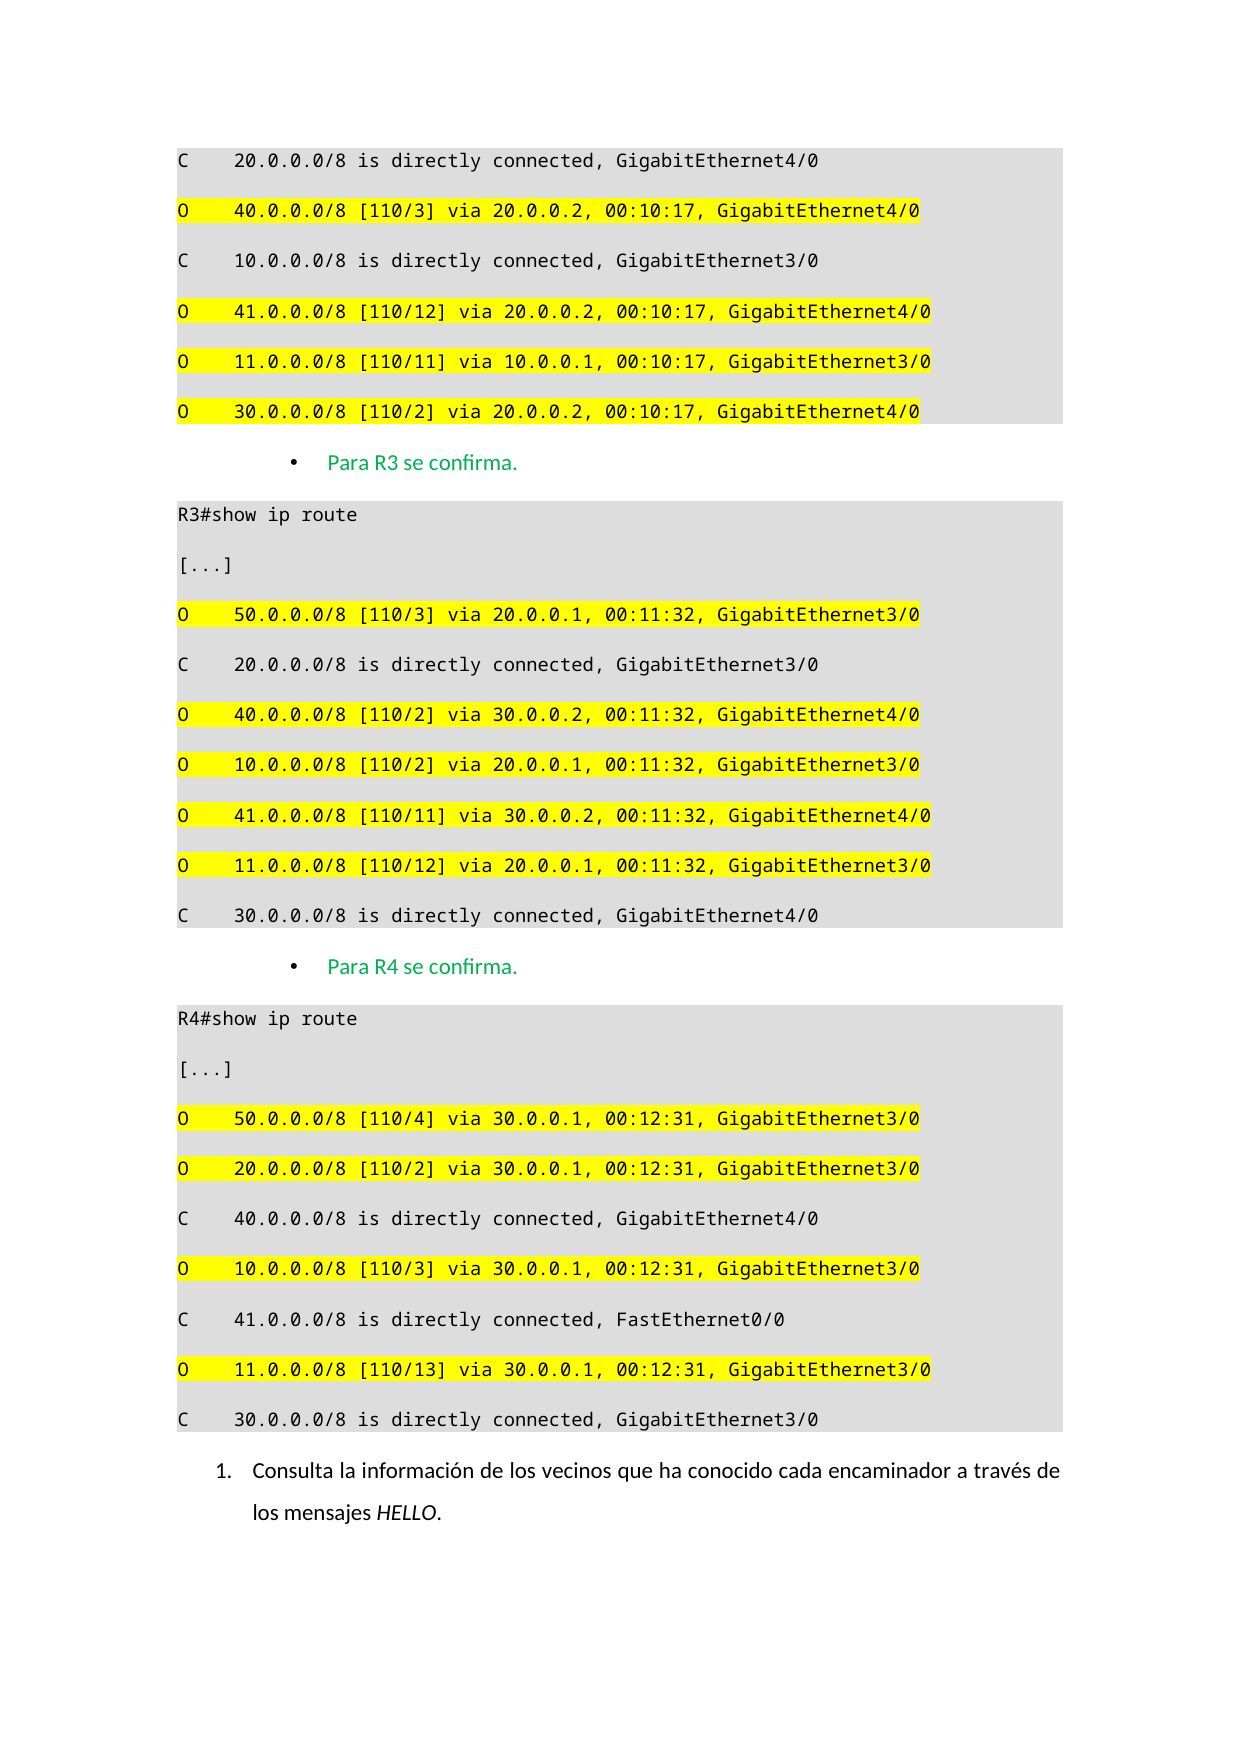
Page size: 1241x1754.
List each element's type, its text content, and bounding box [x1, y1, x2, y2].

text C 30.0.0.0/8 is directly connected, GigabitEthernet3/0 [177, 1406, 1063, 1432]
text C 20.0.0.0/8 is directly connected, GigabitEthernet4/0 [177, 148, 1063, 173]
text C 30.0.0.0/8 is directly connected, GigabitEthernet4/0 [177, 902, 1063, 928]
text C 20.0.0.0/8 is directly connected, GigabitEthernet3/0 [177, 652, 1063, 677]
text O 10.0.0.0/8 [110/2] via 20.0.0.1, 00:11:32, GigabitEthernet3/0 [177, 752, 1063, 777]
text O 40.0.0.0/8 [110/2] via 30.0.0.2, 00:11:32, GigabitEthernet4/0 [177, 702, 1063, 727]
text O 11.0.0.0/8 [110/12] via 20.0.0.1, 00:11:32, GigabitEthernet3/0 [177, 852, 1063, 877]
text O 30.0.0.0/8 [110/2] via 20.0.0.2, 00:10:17, GigabitEthernet4/0 [177, 398, 1063, 424]
list Para R4 se confirma. [290, 952, 1063, 980]
text O 40.0.0.0/8 [110/3] via 20.0.0.2, 00:10:17, GigabitEthernet4/0 [177, 198, 1063, 223]
text C 40.0.0.0/8 is directly connected, GigabitEthernet4/0 [177, 1206, 1063, 1231]
text [...] [177, 551, 1063, 577]
text O 10.0.0.0/8 [110/3] via 30.0.0.1, 00:12:31, GigabitEthernet3/0 [177, 1256, 1063, 1281]
text O 50.0.0.0/8 [110/3] via 20.0.0.1, 00:11:32, GigabitEthernet3/0 [177, 601, 1063, 627]
text R4#show ip route [177, 1005, 1063, 1031]
text O 41.0.0.0/8 [110/11] via 30.0.0.2, 00:11:32, GigabitEthernet4/0 [177, 802, 1063, 827]
text O 50.0.0.0/8 [110/4] via 30.0.0.1, 00:12:31, GigabitEthernet3/0 [177, 1105, 1063, 1131]
list Consulta la información de los vecinos que ha conocido cada encaminador a través de los mensajes HELLO. [215, 1456, 1063, 1526]
text O 11.0.0.0/8 [110/11] via 10.0.0.1, 00:10:17, GigabitEthernet3/0 [177, 348, 1063, 373]
text O 20.0.0.0/8 [110/2] via 30.0.0.1, 00:12:31, GigabitEthernet3/0 [177, 1156, 1063, 1181]
text R3#show ip route [177, 501, 1063, 527]
text C 41.0.0.0/8 is directly connected, FastEthernet0/0 [177, 1306, 1063, 1331]
text O 41.0.0.0/8 [110/12] via 20.0.0.2, 00:10:17, GigabitEthernet4/0 [177, 298, 1063, 323]
text C 10.0.0.0/8 is directly connected, GigabitEthernet3/0 [177, 248, 1063, 273]
list Para R3 se confirma. [290, 448, 1063, 476]
text O 11.0.0.0/8 [110/13] via 30.0.0.1, 00:12:31, GigabitEthernet3/0 [177, 1356, 1063, 1381]
text [...] [177, 1055, 1063, 1081]
